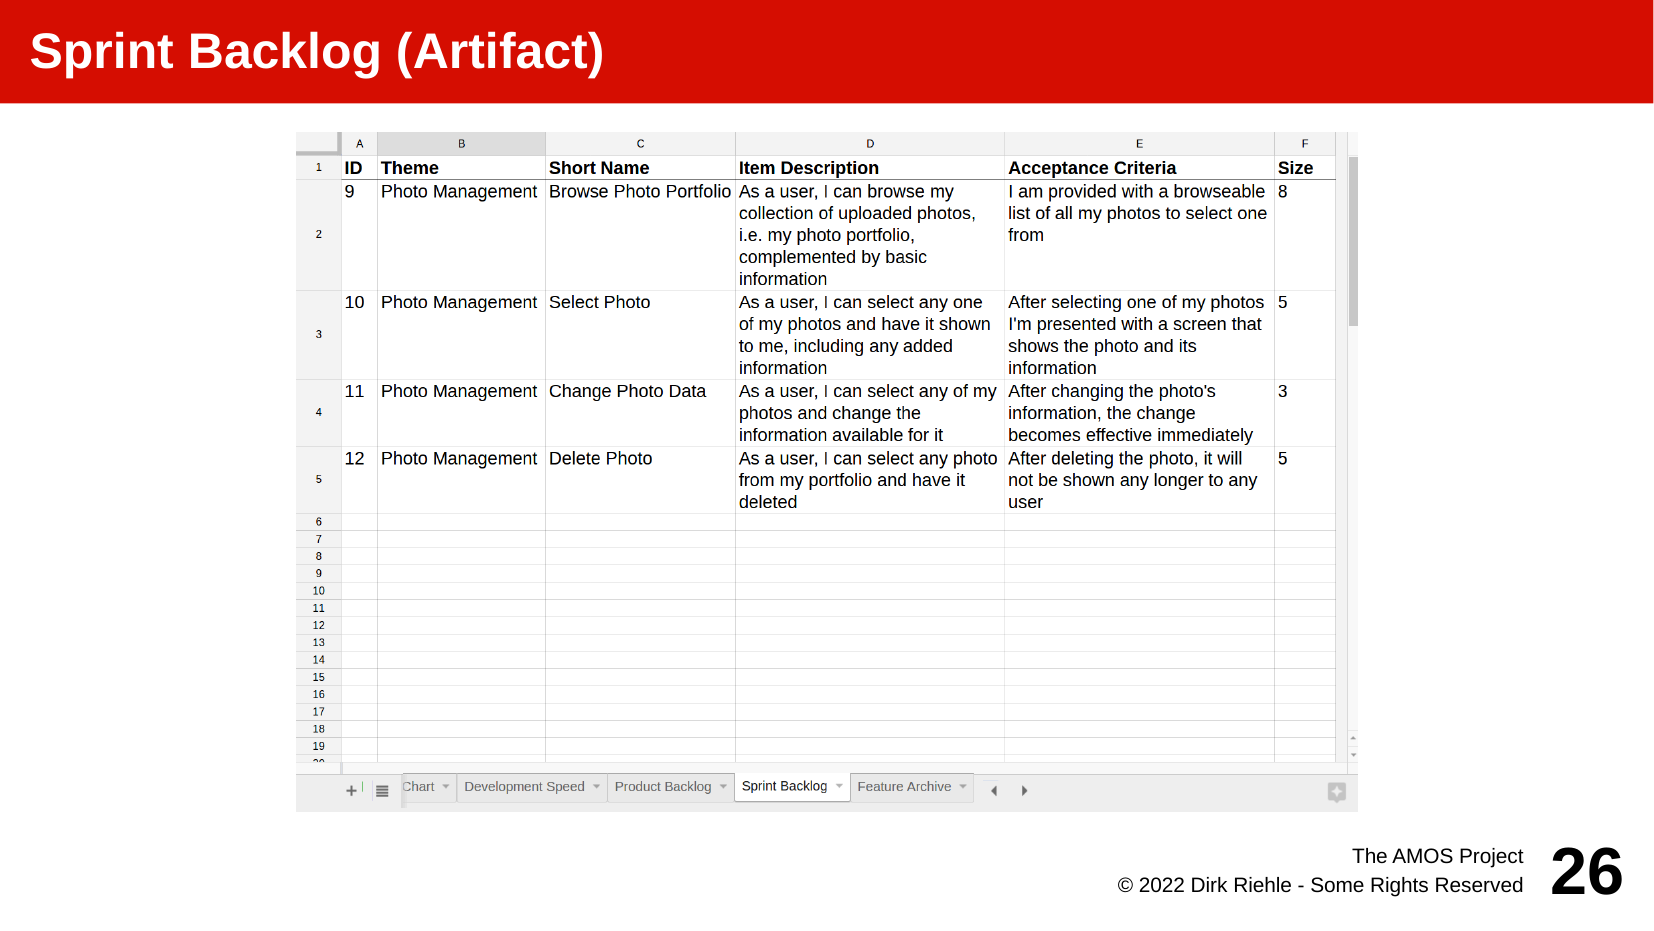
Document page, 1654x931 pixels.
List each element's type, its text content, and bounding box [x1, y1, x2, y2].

picture [296, 132, 1358, 813]
title Sprint Backlog (Artifact) [0, 0, 1654, 104]
